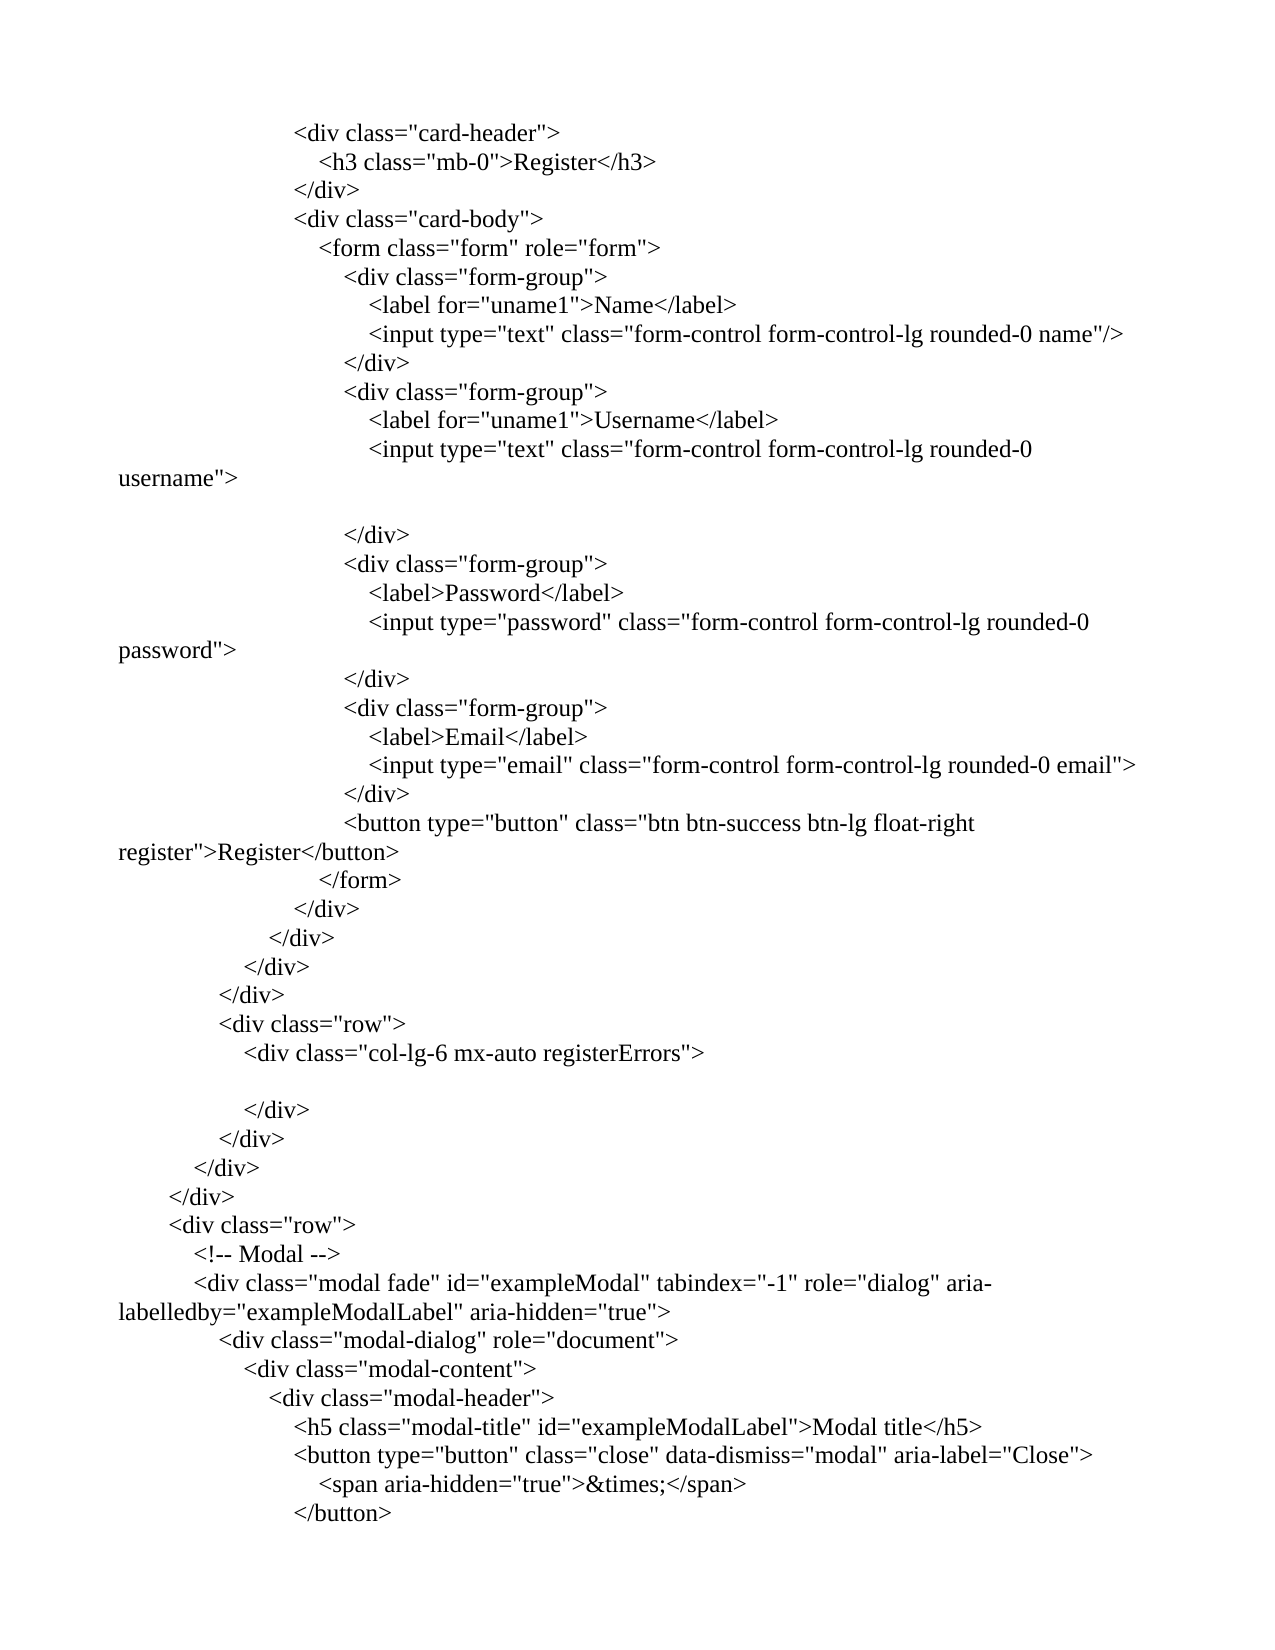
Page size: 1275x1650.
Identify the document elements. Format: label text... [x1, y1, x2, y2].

text <input type="password" class="form-control form-control-lg rounded-0 password"> [118, 607, 1157, 664]
text </div> [118, 176, 1157, 204]
text <h5 class="modal-title" id="exampleModalLabel">Modal title</h5> [118, 1412, 1157, 1441]
text </div> [118, 952, 1157, 981]
text </form> [118, 866, 1157, 894]
text <button type="button" class="close" data-dismiss="modal" aria-label="Close"> [118, 1441, 1157, 1469]
text <div class="modal-dialog" role="document"> [118, 1326, 1157, 1354]
text <div class="col-lg-6 mx-auto registerErrors"> [118, 1038, 1157, 1067]
text <div class="form-group"> [118, 262, 1157, 291]
text <div class="modal fade" id="exampleModal" tabindex="-1" role="dialog" aria-labelledby="exampleModalLabel" aria-hidden="true"> [118, 1268, 1157, 1326]
text </div> [118, 1182, 1157, 1211]
text <button type="button" class="btn btn-success btn-lg float-right register">Register</button> [118, 808, 1157, 866]
text <div class="card-body"> [118, 204, 1157, 233]
text <label>Password</label> [118, 578, 1157, 607]
text </div> [118, 1096, 1157, 1124]
text <input type="text" class="form-control form-control-lg rounded-0 username"> [118, 434, 1157, 492]
text <label for="uname1">Name</label> [118, 291, 1157, 319]
text </div> [118, 981, 1157, 1009]
text <span aria-hidden="true">&times;</span> [118, 1469, 1157, 1498]
text <!-- Modal --> [118, 1239, 1157, 1268]
text </div> [118, 521, 1157, 549]
text <div class="modal-content"> [118, 1354, 1157, 1383]
text <form class="form" role="form"> [118, 233, 1157, 262]
text <h3 class="mb-0">Register</h3> [118, 147, 1157, 176]
text <input type="email" class="form-control form-control-lg rounded-0 email"> [118, 751, 1157, 779]
text </button> [118, 1498, 1157, 1527]
text </div> [118, 894, 1157, 923]
text </div> [118, 1124, 1157, 1153]
text <div class="modal-header"> [118, 1383, 1157, 1412]
text </div> [118, 1153, 1157, 1182]
text <div class="form-group"> [118, 377, 1157, 406]
text <div class="row"> [118, 1211, 1157, 1239]
text <div class="form-group"> [118, 693, 1157, 722]
text <label>Email</label> [118, 722, 1157, 751]
text </div> [118, 348, 1157, 377]
text <div class="form-group"> [118, 549, 1157, 578]
text <label for="uname1">Username</label> [118, 406, 1157, 434]
text </div> [118, 664, 1157, 693]
text </div> [118, 923, 1157, 952]
text <div class="row"> [118, 1009, 1157, 1038]
text </div> [118, 779, 1157, 808]
text <input type="text" class="form-control form-control-lg rounded-0 name"/> [118, 319, 1157, 348]
text <div class="card-header"> [118, 118, 1157, 147]
